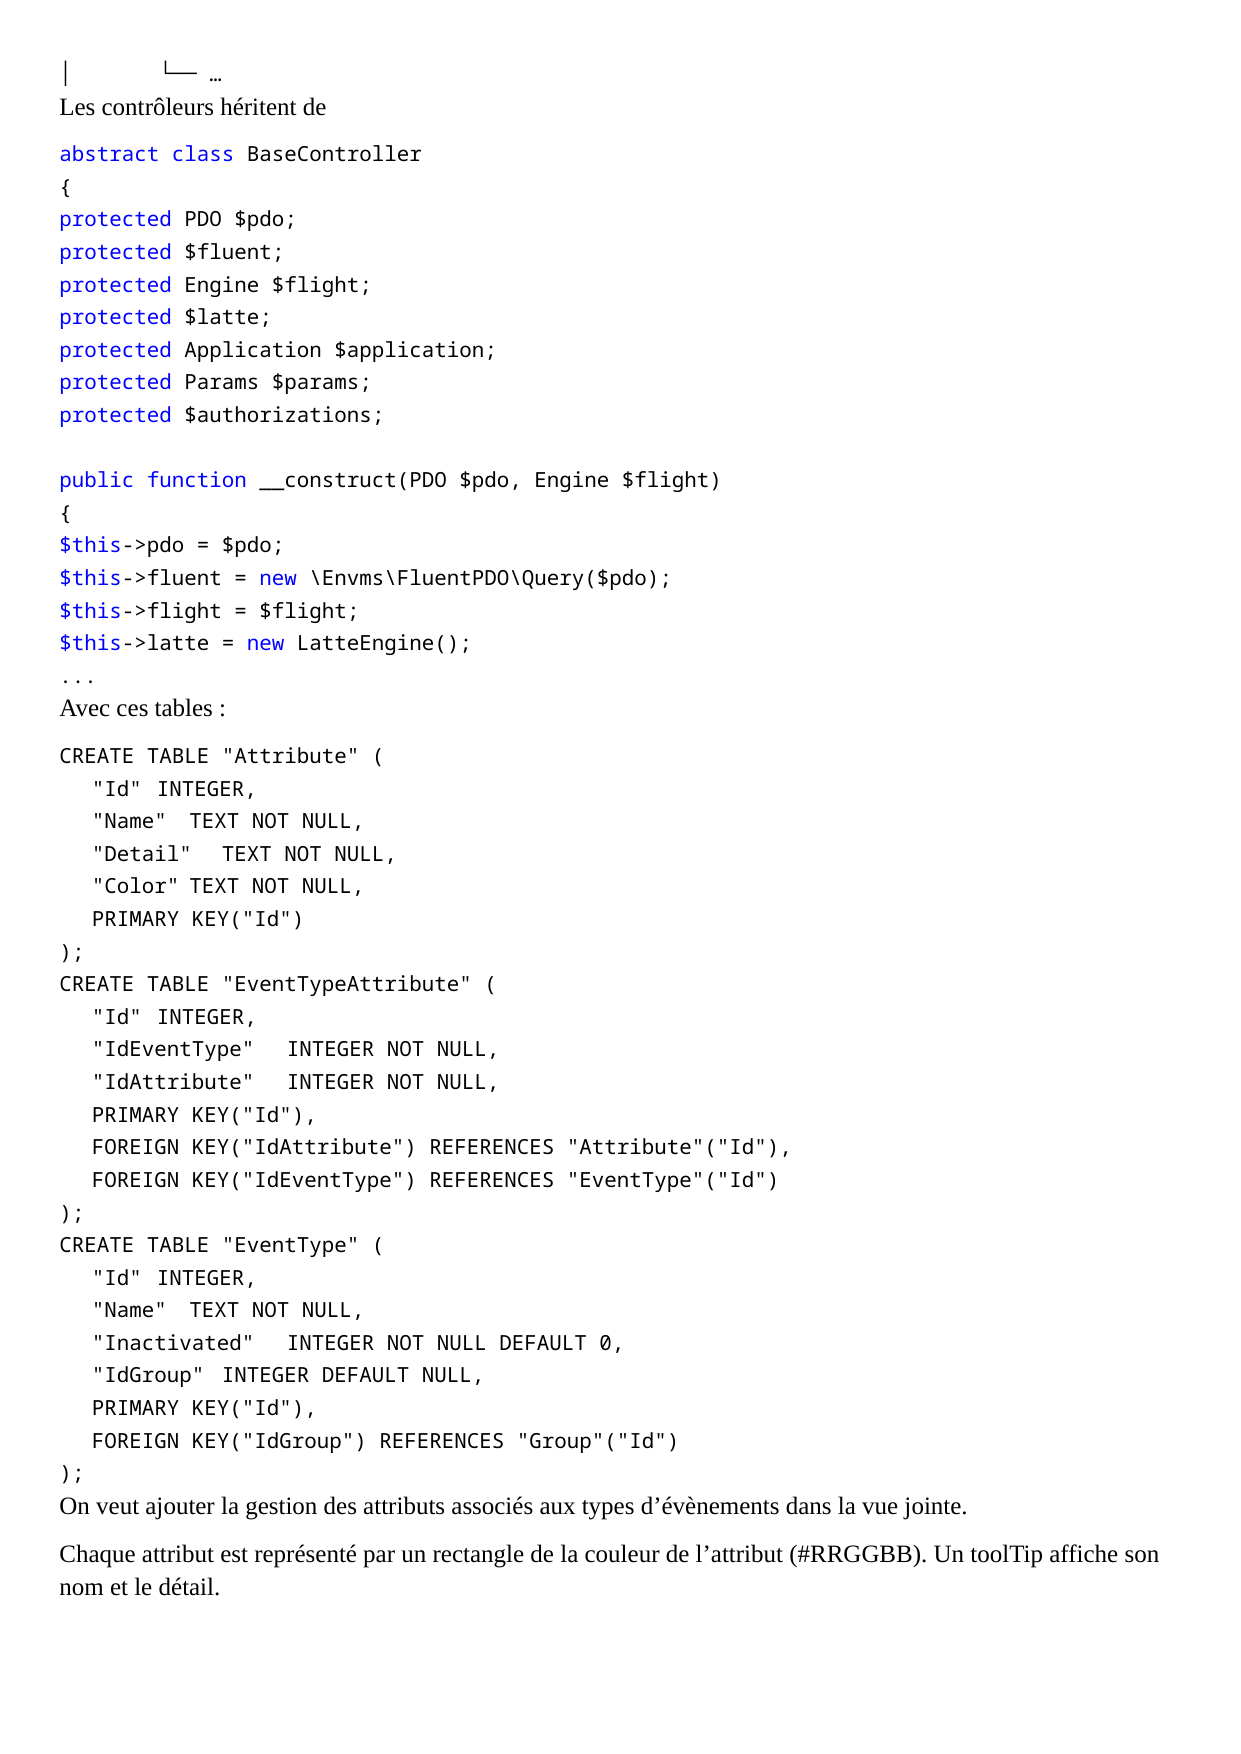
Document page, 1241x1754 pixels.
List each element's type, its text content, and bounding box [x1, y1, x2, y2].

text "Id" INTEGER, [59, 1263, 1181, 1291]
text PRIMARY KEY("Id"), [59, 1393, 1181, 1422]
text Avec ces tables : [59, 693, 1181, 722]
text { [59, 498, 1181, 526]
text "Detail" TEXT NOT NULL, [59, 839, 1181, 867]
text FOREIGN KEY("IdGroup") REFERENCES "Group"("Id") [59, 1426, 1181, 1454]
text On veut ajouter la gestion des attributs associés aux types d’évènements dans la vue jointe. [59, 1491, 1181, 1520]
text Chaque attribut est représenté par un rectangle de la couleur de l’attribut (#RRGGBB). Un toolTip affiche son nom et le détail. [59, 1539, 1181, 1600]
text protected $authorizations; [59, 400, 1181, 428]
text $this->pdo = $pdo; [59, 531, 1181, 559]
text protected $latte; [59, 302, 1181, 331]
text │ └── … [59, 59, 1181, 87]
text "IdAttribute" INTEGER NOT NULL, [59, 1067, 1181, 1096]
text Les contrôleurs héritent de [59, 92, 1181, 120]
text CREATE TABLE "EventTypeAttribute" ( [59, 969, 1181, 998]
text protected PDO $pdo; [59, 204, 1181, 233]
text protected Params $params; [59, 367, 1181, 396]
text protected Engine $flight; [59, 270, 1181, 298]
text "Name" TEXT NOT NULL, [59, 1295, 1181, 1324]
text "Id" INTEGER, [59, 774, 1181, 802]
text abstract class BaseController [59, 139, 1181, 168]
text "Color" TEXT NOT NULL, [59, 872, 1181, 900]
text FOREIGN KEY("IdAttribute") REFERENCES "Attribute"("Id"), [59, 1132, 1181, 1161]
text CREATE TABLE "EventType" ( [59, 1230, 1181, 1259]
text $this->flight = $flight; [59, 596, 1181, 624]
text { [59, 172, 1181, 200]
text CREATE TABLE "Attribute" ( [59, 741, 1181, 769]
text $this->latte = new LatteEngine(); [59, 628, 1181, 657]
text ... [59, 661, 1181, 689]
text ); [59, 1198, 1181, 1226]
text protected $fluent; [59, 237, 1181, 266]
text "Inactivated" INTEGER NOT NULL DEFAULT 0, [59, 1328, 1181, 1356]
text "IdGroup" INTEGER DEFAULT NULL, [59, 1361, 1181, 1389]
text PRIMARY KEY("Id") [59, 904, 1181, 933]
text $this->fluent = new \Envms\FluentPDO\Query($pdo); [59, 563, 1181, 592]
text public function __construct(PDO $pdo, Engine $flight) [59, 465, 1181, 494]
text "IdEventType" INTEGER NOT NULL, [59, 1034, 1181, 1063]
text PRIMARY KEY("Id"), [59, 1100, 1181, 1128]
text "Id" INTEGER, [59, 1002, 1181, 1030]
text ); [59, 1458, 1181, 1487]
text "Name" TEXT NOT NULL, [59, 806, 1181, 835]
text FOREIGN KEY("IdEventType") REFERENCES "EventType"("Id") [59, 1165, 1181, 1193]
text ); [59, 937, 1181, 965]
text protected Application $application; [59, 335, 1181, 363]
